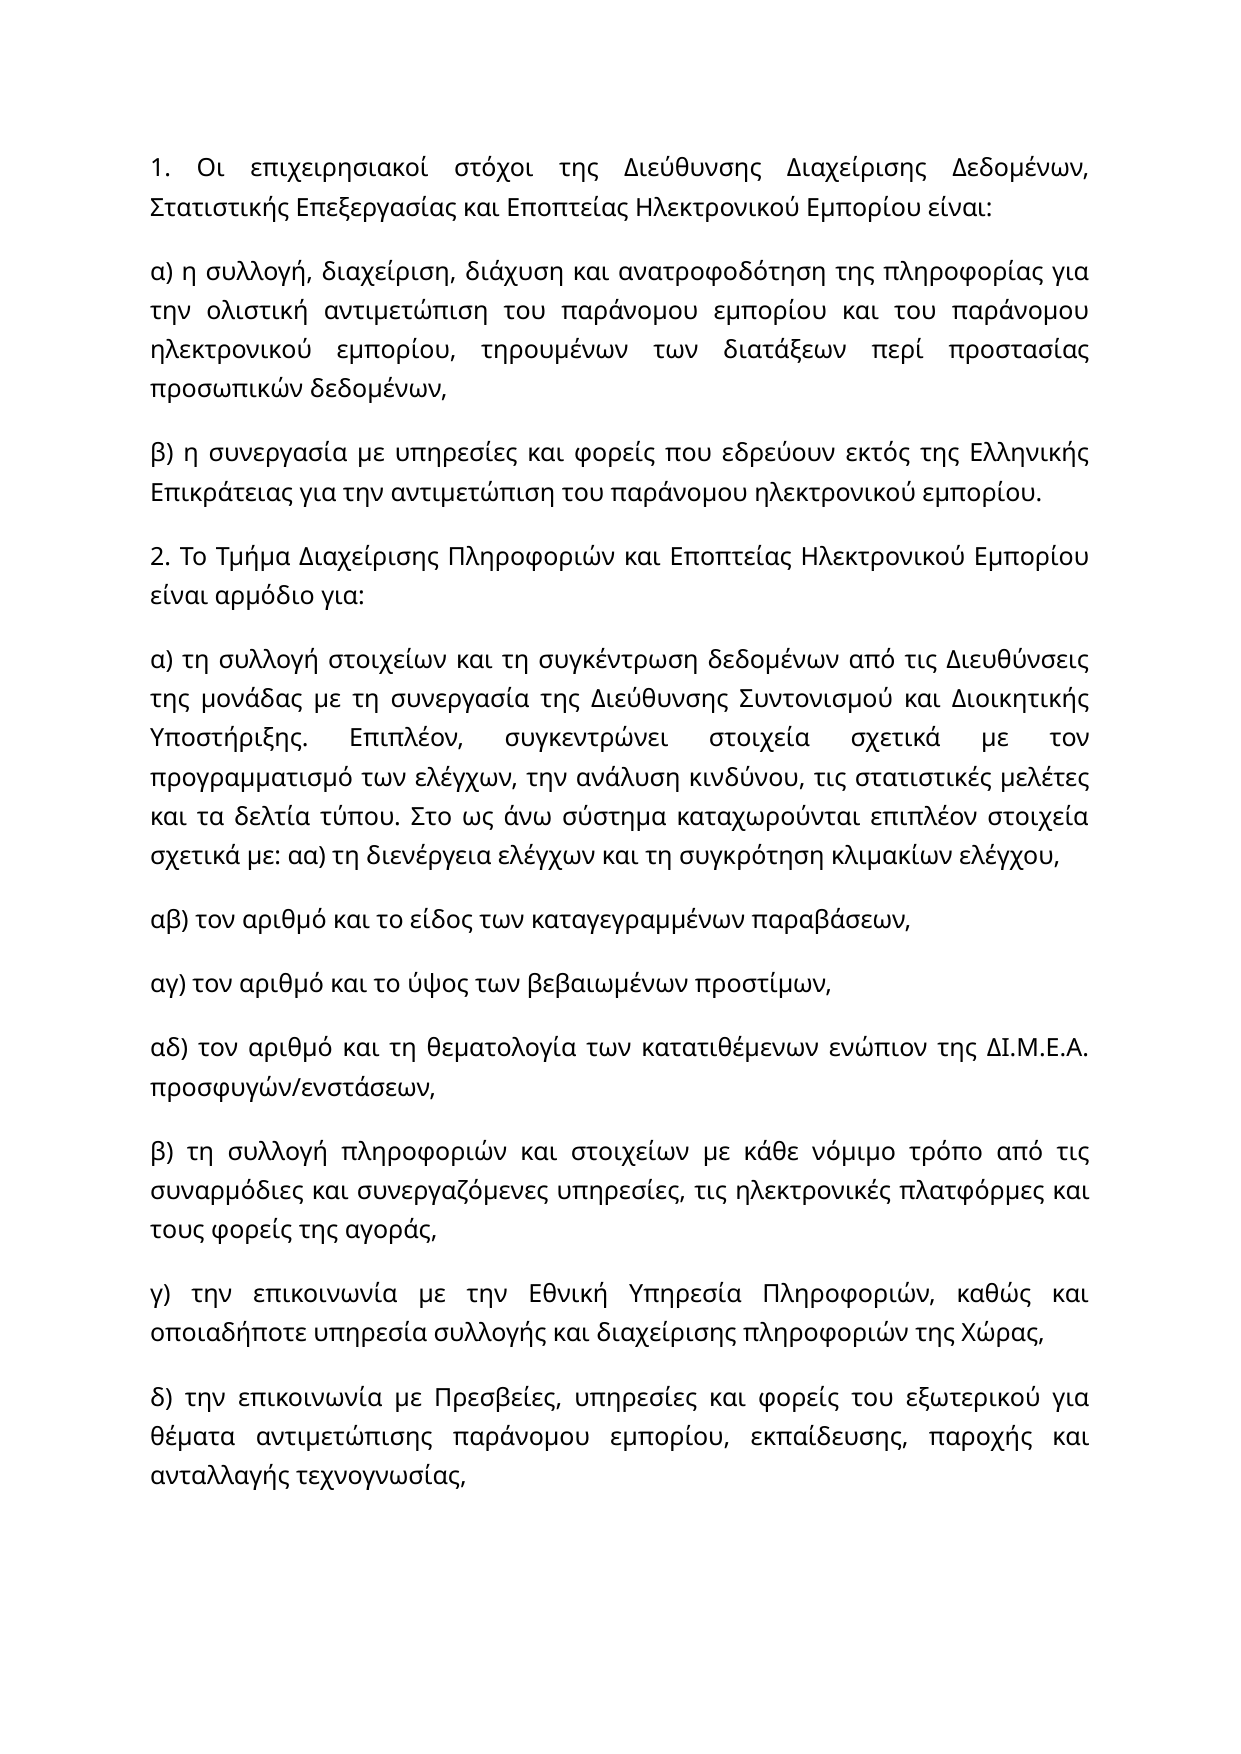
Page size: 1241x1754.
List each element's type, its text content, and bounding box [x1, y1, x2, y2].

text 1. Οι επιχειρησιακοί στόχοι της Διεύθυνσης Διαχείρισης Δεδομένων, Στατιστικής Επεξεργασίας και Εποπτείας Ηλεκτρονικού Εμπορίου είναι: [150, 150, 1090, 223]
text αγ) τον αριθμό και το ύψος των βεβαιωμένων προστίμων, [150, 966, 1090, 1000]
text αβ) τον αριθμό και το είδος των καταγεγραμμένων παραβάσεων, [150, 902, 1090, 936]
text β) η συνεργασία με υπηρεσίες και φορείς που εδρεύουν εκτός της Ελληνικής Επικράτειας για την αντιμετώπιση του παράνομου ηλεκτρονικού εμπορίου. [150, 435, 1090, 508]
text β) τη συλλογή πληροφοριών και στοιχείων με κάθε νόμιμο τρόπο από τις συναρμόδιες και συνεργαζόμενες υπηρεσίες, τις ηλεκτρονικές πλατφόρμες και τους φορείς της αγοράς, [150, 1133, 1090, 1246]
text γ) την επικοινωνία με την Εθνική Υπηρεσία Πληροφοριών, καθώς και οποιαδήποτε υπηρεσία συλλογής και διαχείρισης πληροφοριών της Χώρας, [150, 1276, 1090, 1349]
text α) τη συλλογή στοιχείων και τη συγκέντρωση δεδομένων από τις Διευθύνσεις της μονάδας με τη συνεργασία της Διεύθυνσης Συντονισμού και Διοικητικής Υποστήριξης. Επιπλέον, συγκεντρώνει στοιχεία σχετικά με τον προγραμματισμό των ελέγχων, την ανάλυση κινδύνου, τις στατιστικές μελέτες και τα δελτία τύπου. Στο ως άνω σύστημα καταχωρούνται επιπλέον στοιχεία σχετικά με: αα) τη διενέργεια ελέγχων και τη συγκρότηση κλιμακίων ελέγχου, [150, 642, 1090, 872]
text δ) την επικοινωνία με Πρεσβείες, υπηρεσίες και φορείς του εξωτερικού για θέματα αντιμετώπισης παράνομου εμπορίου, εκπαίδευσης, παροχής και ανταλλαγής τεχνογνωσίας, [150, 1379, 1090, 1492]
text α) η συλλογή, διαχείριση, διάχυση και ανατροφοδότηση της πληροφορίας για την ολιστική αντιμετώπιση του παράνομου εμπορίου και του παράνομου ηλεκτρονικού εμπορίου, τηρουμένων των διατάξεων περί προστασίας προσωπικών δεδομένων, [150, 253, 1090, 405]
text 2. Το Τμήμα Διαχείρισης Πληροφοριών και Εποπτείας Ηλεκτρονικού Εμπορίου είναι αρμόδιο για: [150, 538, 1090, 612]
text αδ) τον αριθμό και τη θεματολογία των κατατιθέμενων ενώπιον της ΔΙ.Μ.Ε.Α. προσφυγών/ενστάσεων, [150, 1030, 1090, 1103]
